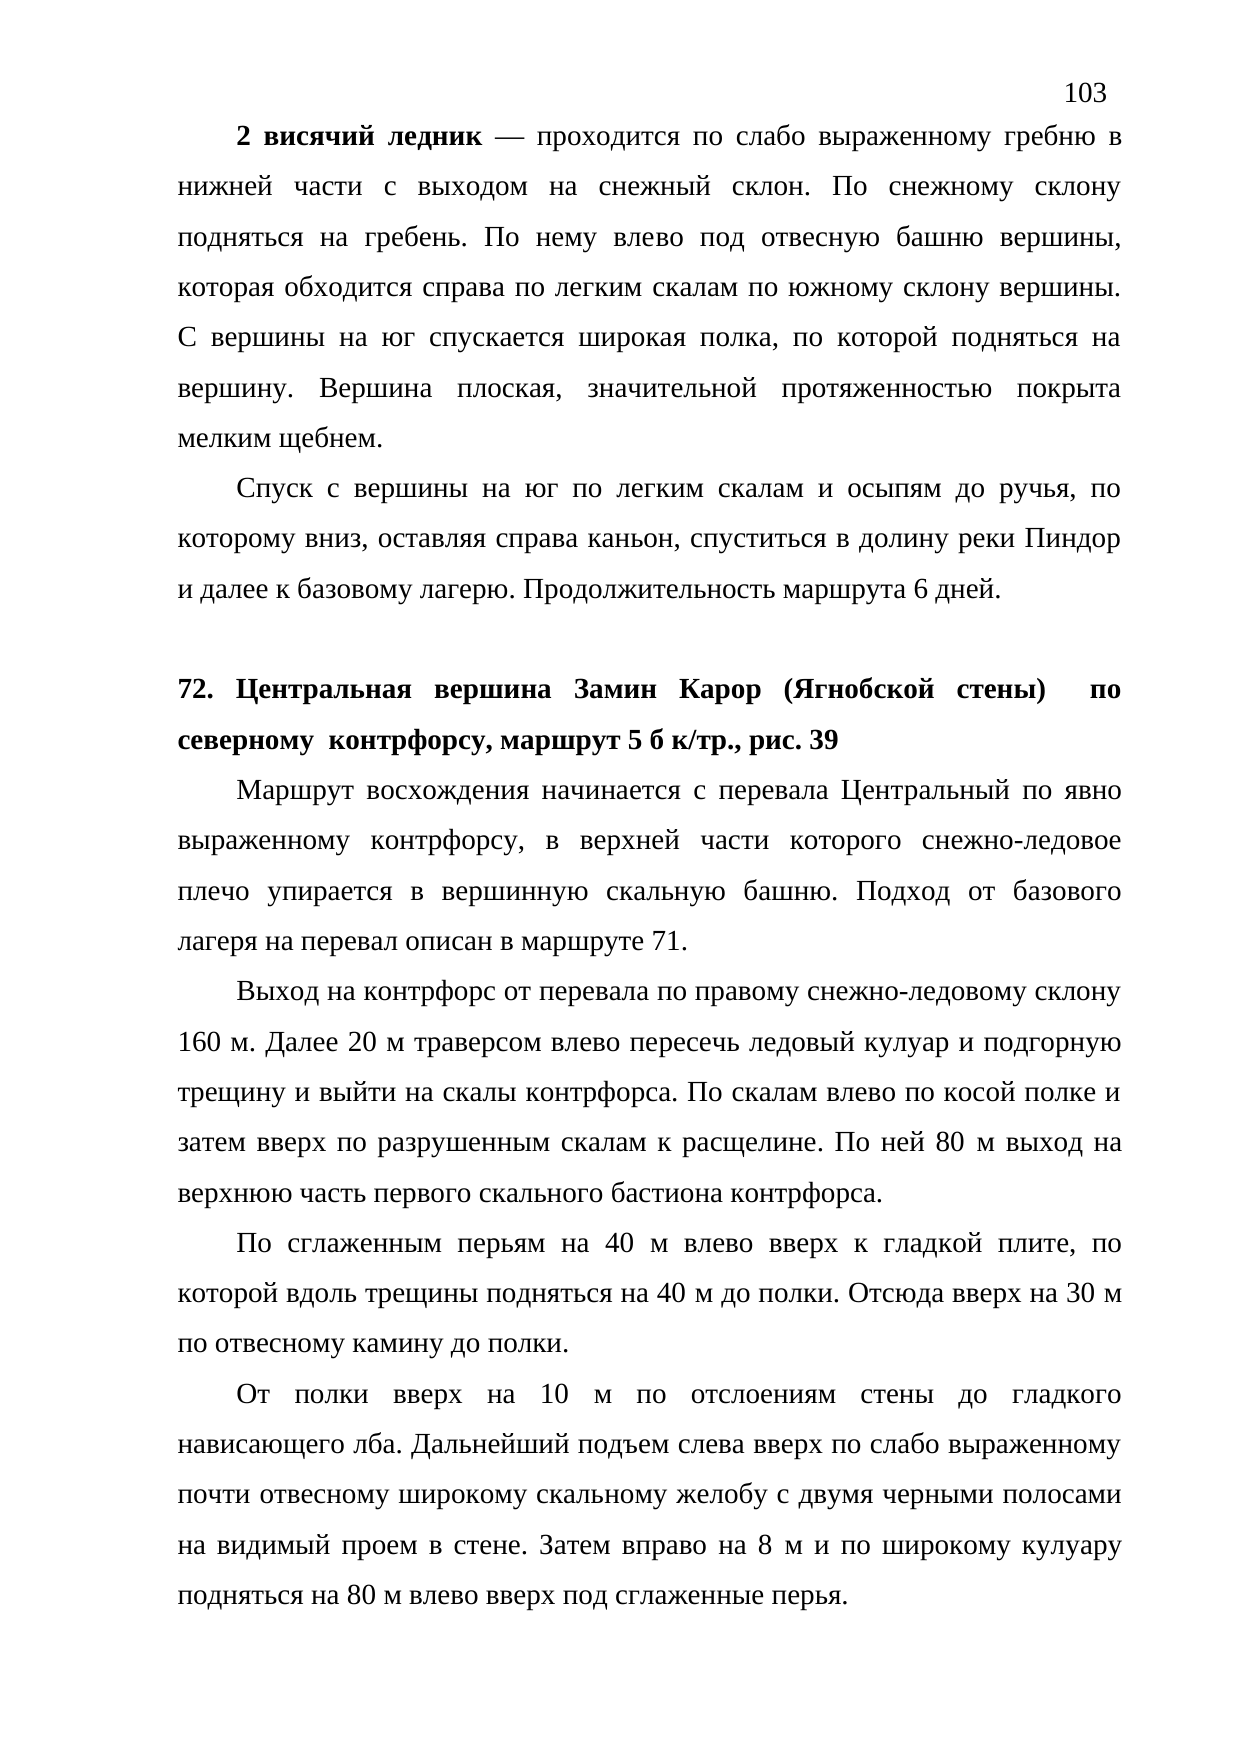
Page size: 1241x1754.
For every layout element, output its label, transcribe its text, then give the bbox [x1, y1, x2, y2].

text 2 висячий ледник — проходится по слабо выраженно­му гребню в нижней части с выходом на снежный склон. По снежному склону подняться на гребень. По нему вле­во под отвесную башню вершины, которая обходится справа по легким скалам по южному склону вершины. С вершины на юг спускается широкая полка, по которой подняться на вершину. Вершина плоская, значительной протяженностью покрыта мелким щебнем. [177, 118, 1122, 453]
text От полки вверх на 10 м по отслоениям стены до гладкого нависающего лба. Дальнейший подъем слева вверх по слабо выраженному почти отвесному широкому скаль­ному желобу с двумя черными полосами на видимый проем в стене. Затем вправо на 8 м и по широкому кулу­ару подняться на 80 м влево вверх под сглаженные перья. [177, 1376, 1122, 1611]
text 72. Центральная вершина Замин Карор (Ягнобской стены) по северному контрфорсу, маршрут 5 б к/тр., рис. 39 [177, 672, 1122, 755]
text Спуск с вершины на юг по легким скалам и осыпям до ручья, по которому вниз, оставляя справа каньон, спуститься в долину реки Пиндор и далее к базовому лагерю. Продолжительность маршрута 6 дней. [177, 470, 1122, 604]
text Выход на контрфорс от перевала по правому снежно-ледовому склону 160 м. Далее 20 м траверсом влево пе­ресечь ледовый кулуар и подгорную трещину и выйти на скалы контрфорса. По скалам влево по косой полке и затем вверх по разрушенным скалам к расщелине. По ней 80 м выход на верхнюю часть первого скального бас­тиона контрфорса. [177, 973, 1122, 1208]
text Маршрут восхождения начинается с перевала Цент­ральный по явно выраженному контрфорсу, в верхней части которого снежно-ледовое плечо упирается в вер­шинную скальную башню. Подход от базового лагеря на перевал описан в маршруте 71. [177, 772, 1122, 957]
text По сглаженным перьям на 40 м влево вверх к глад­кой плите, по которой вдоль трещины подняться на 40 м до полки. Отсюда вверх на 30 м по отвесному камину до полки. [177, 1225, 1122, 1359]
